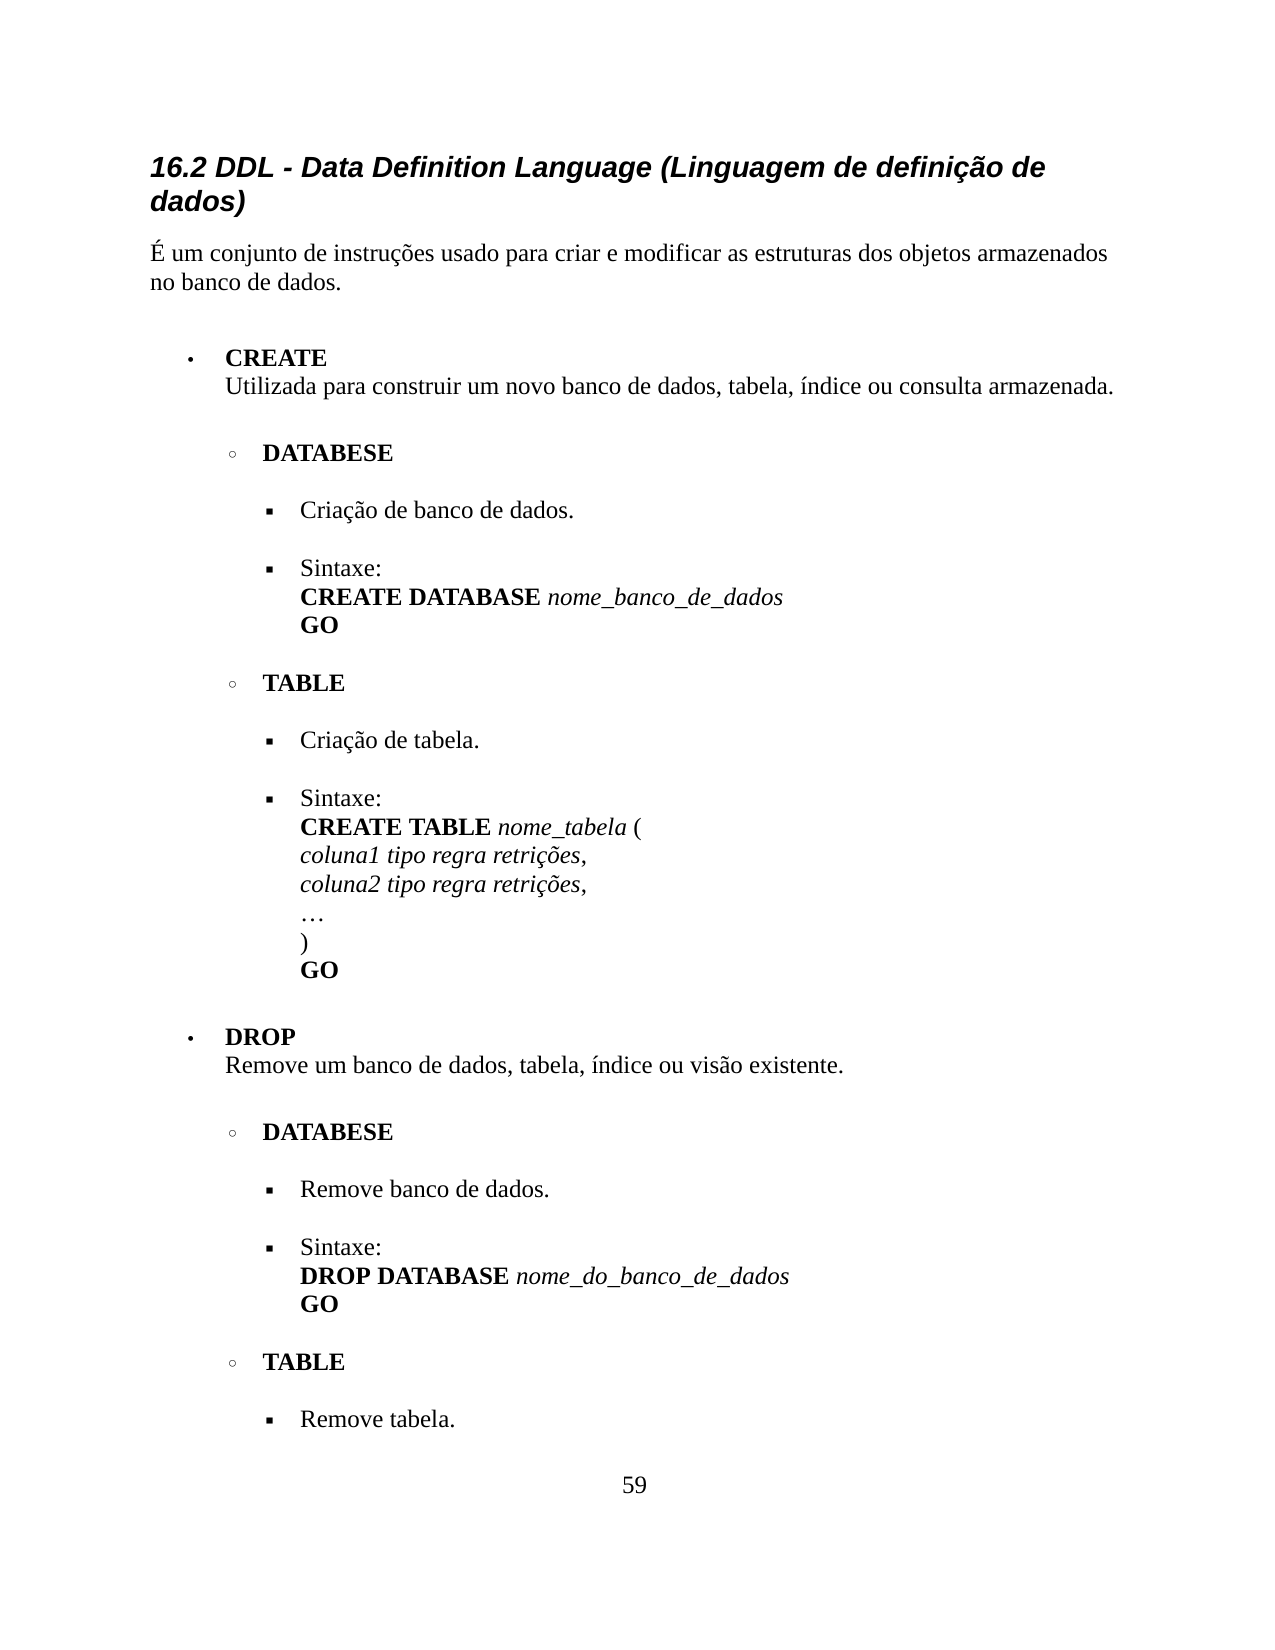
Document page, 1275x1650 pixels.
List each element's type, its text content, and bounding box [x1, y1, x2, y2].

list Sintaxe: CREATE DATABASE nome_banco_de_dados GO [262, 553, 1125, 668]
list Remove tabela. [262, 1404, 1125, 1433]
list DATABESE [225, 438, 1125, 495]
subtitle 16.2 DDL - Data Definition Language (Linguagem de definição de dados) [150, 150, 1125, 217]
list DATABESE [225, 1117, 1125, 1174]
list Remove banco de dados. [262, 1174, 1125, 1232]
list Criação de banco de dados. [262, 495, 1125, 553]
list CREATE Utilizada para construir um novo banco de dados, tabela, índice ou consulta armazenada. [187, 343, 1125, 429]
list Criação de tabela. [262, 725, 1125, 783]
list TABLE [225, 1347, 1125, 1404]
list Sintaxe: CREATE TABLE nome_tabela ( coluna1 tipo regra retrições, coluna2 tipo regra retrições, … ) GO [262, 783, 1125, 1013]
list TABLE [225, 668, 1125, 725]
text É um conjunto de instruções usado para criar e modificar as estruturas dos objetos armazenados no banco de dados. [150, 238, 1125, 325]
list DROP Remove um banco de dados, tabela, índice ou visão existente. [187, 1022, 1125, 1108]
list Sintaxe: DROP DATABASE nome_do_banco_de_dados GO [262, 1232, 1125, 1347]
